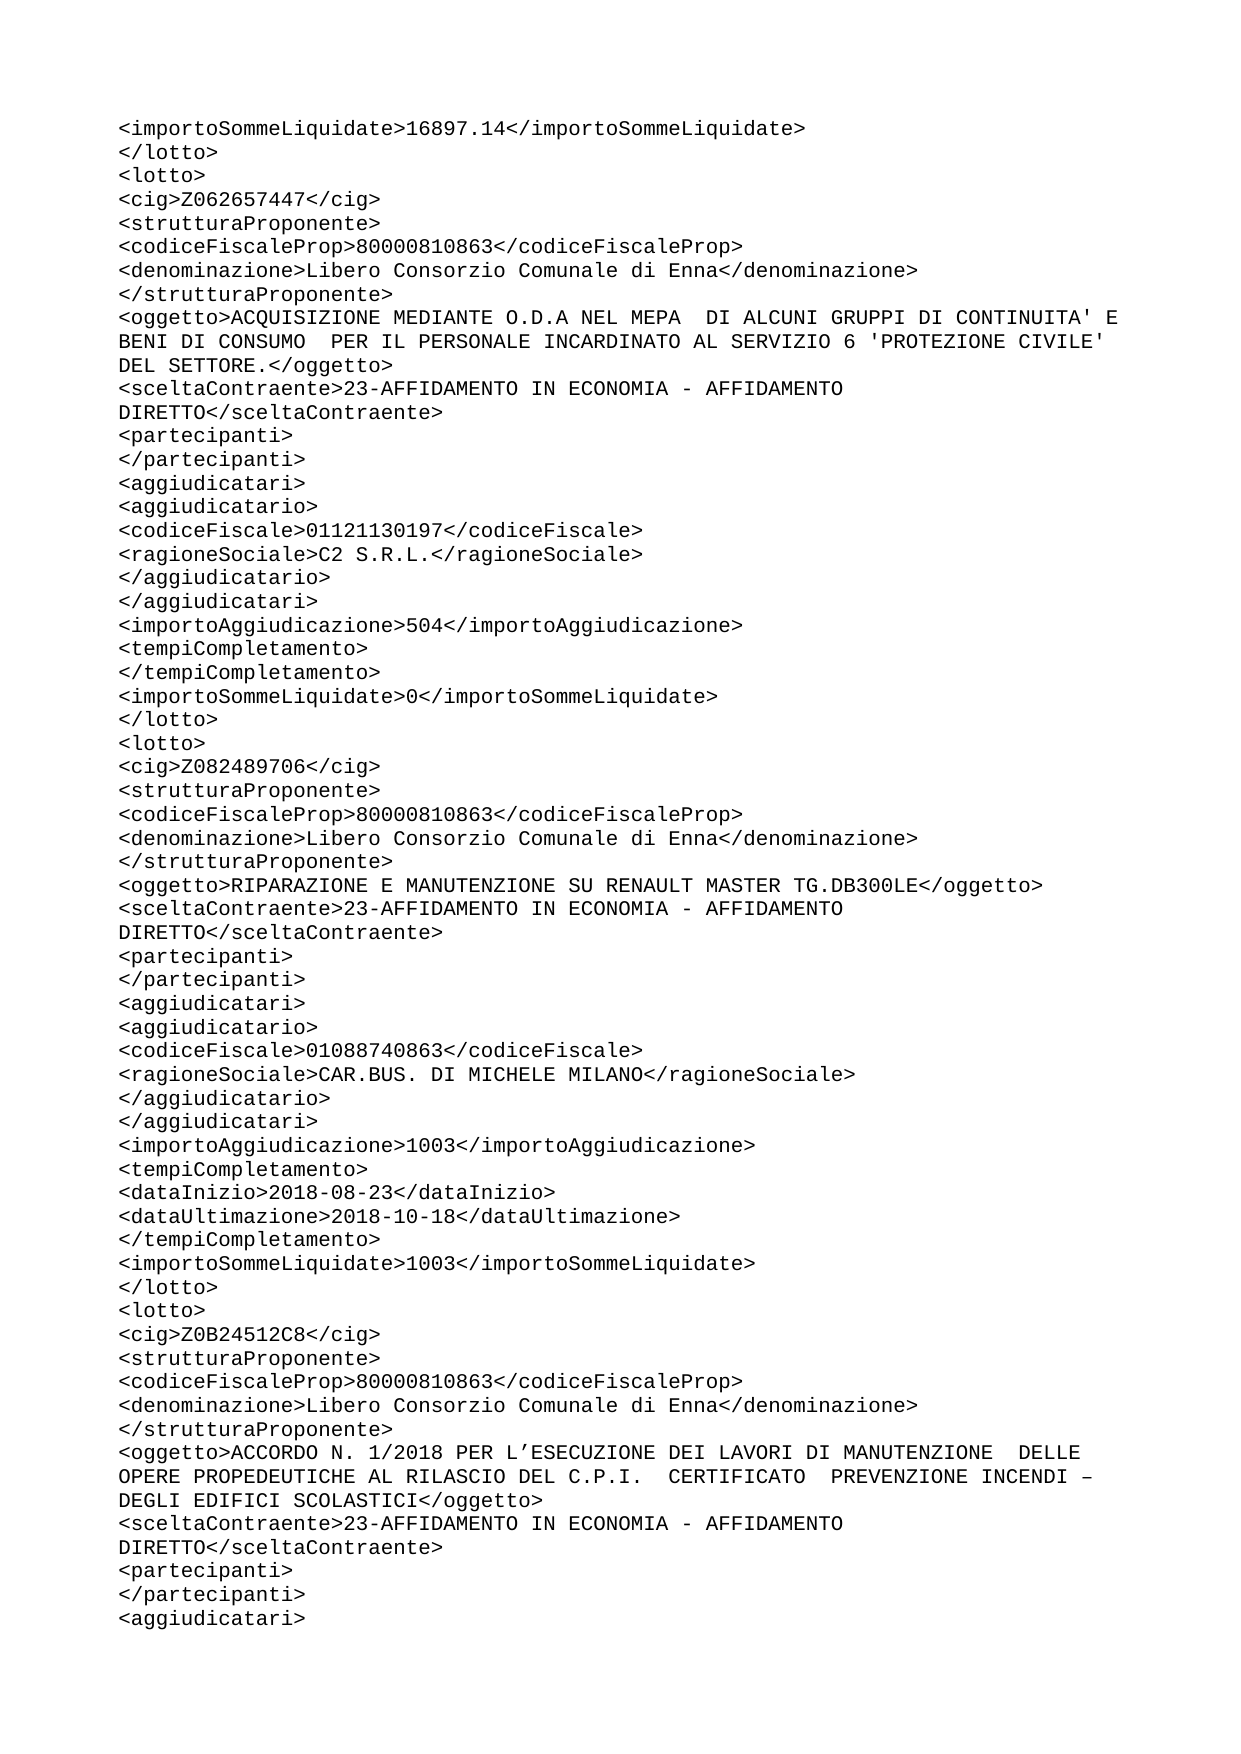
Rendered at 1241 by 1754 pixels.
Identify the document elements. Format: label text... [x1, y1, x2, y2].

text <importoSommeLiquidate>0</importoSommeLiquidate> [118, 686, 1122, 709]
text <sceltaContraente>23-AFFIDAMENTO IN ECONOMIA - AFFIDAMENTO DIRETTO</sceltaContraente> [118, 378, 1122, 426]
text <partecipanti> [118, 426, 1122, 449]
text <ragioneSociale>C2 S.R.L.</ragioneSociale> [118, 544, 1122, 567]
text <codiceFiscale>01121130197</codiceFiscale> [118, 520, 1122, 544]
text </partecipanti> [118, 1584, 1122, 1608]
text <aggiudicatari> [118, 473, 1122, 496]
text </tempiCompletamento> [118, 662, 1122, 686]
text <oggetto>ACQUISIZIONE MEDIANTE O.D.A NEL MEPA DI ALCUNI GRUPPI DI CONTINUITA' E BENI DI CONSUMO PER IL PERSONALE INCARDINATO AL SERVIZIO 6 'PROTEZIONE CIVILE' DEL SETTORE.</oggetto> [118, 307, 1122, 378]
text </aggiudicatario> [118, 567, 1122, 591]
text <denominazione>Libero Consorzio Comunale di Enna</denominazione> [118, 260, 1122, 284]
text <cig>Z0B24512C8</cig> [118, 1324, 1122, 1348]
text <aggiudicatario> [118, 1017, 1122, 1040]
text <partecipanti> [118, 946, 1122, 969]
text </aggiudicatario> [118, 1088, 1122, 1111]
text <lotto> [118, 165, 1122, 189]
text <tempiCompletamento> [118, 1158, 1122, 1182]
text <tempiCompletamento> [118, 638, 1122, 662]
text <dataUltimazione>2018-10-18</dataUltimazione> [118, 1206, 1122, 1229]
text </lotto> [118, 709, 1122, 733]
text </strutturaProponente> [118, 1419, 1122, 1442]
text <denominazione>Libero Consorzio Comunale di Enna</denominazione> [118, 827, 1122, 851]
text <strutturaProponente> [118, 780, 1122, 804]
text <codiceFiscaleProp>80000810863</codiceFiscaleProp> [118, 236, 1122, 260]
text </lotto> [118, 1277, 1122, 1300]
text </strutturaProponente> [118, 851, 1122, 875]
text <importoAggiudicazione>1003</importoAggiudicazione> [118, 1135, 1122, 1158]
text <aggiudicatari> [118, 1608, 1122, 1631]
text <dataInizio>2018-08-23</dataInizio> [118, 1182, 1122, 1206]
text <importoAggiudicazione>504</importoAggiudicazione> [118, 615, 1122, 638]
text <cig>Z082489706</cig> [118, 757, 1122, 780]
text <aggiudicatari> [118, 993, 1122, 1017]
text <oggetto>ACCORDO N. 1/2018 PER L’ESECUZIONE DEI LAVORI DI MANUTENZIONE DELLE OPERE PROPEDEUTICHE AL RILASCIO DEL C.P.I. CERTIFICATO PREVENZIONE INCENDI – DEGLI EDIFICI SCOLASTICI</oggetto> [118, 1442, 1122, 1513]
text <importoSommeLiquidate>1003</importoSommeLiquidate> [118, 1253, 1122, 1277]
text <codiceFiscaleProp>80000810863</codiceFiscaleProp> [118, 1371, 1122, 1395]
text <sceltaContraente>23-AFFIDAMENTO IN ECONOMIA - AFFIDAMENTO DIRETTO</sceltaContraente> [118, 1513, 1122, 1561]
text <ragioneSociale>CAR.BUS. DI MICHELE MILANO</ragioneSociale> [118, 1064, 1122, 1088]
text <lotto> [118, 733, 1122, 757]
text </tempiCompletamento> [118, 1229, 1122, 1253]
text <strutturaProponente> [118, 1348, 1122, 1371]
text <oggetto>RIPARAZIONE E MANUTENZIONE SU RENAULT MASTER TG.DB300LE</oggetto> [118, 875, 1122, 898]
text <strutturaProponente> [118, 213, 1122, 236]
text <importoSommeLiquidate>16897.14</importoSommeLiquidate> [118, 118, 1122, 142]
text <partecipanti> [118, 1561, 1122, 1584]
text </aggiudicatari> [118, 591, 1122, 615]
text <cig>Z062657447</cig> [118, 189, 1122, 213]
text <lotto> [118, 1300, 1122, 1324]
text <denominazione>Libero Consorzio Comunale di Enna</denominazione> [118, 1395, 1122, 1419]
text <sceltaContraente>23-AFFIDAMENTO IN ECONOMIA - AFFIDAMENTO DIRETTO</sceltaContraente> [118, 898, 1122, 946]
text <codiceFiscale>01088740863</codiceFiscale> [118, 1040, 1122, 1064]
text </aggiudicatari> [118, 1111, 1122, 1135]
text </strutturaProponente> [118, 284, 1122, 307]
text </lotto> [118, 142, 1122, 165]
text </partecipanti> [118, 449, 1122, 473]
text <codiceFiscaleProp>80000810863</codiceFiscaleProp> [118, 804, 1122, 827]
text <aggiudicatario> [118, 496, 1122, 520]
text </partecipanti> [118, 969, 1122, 993]
